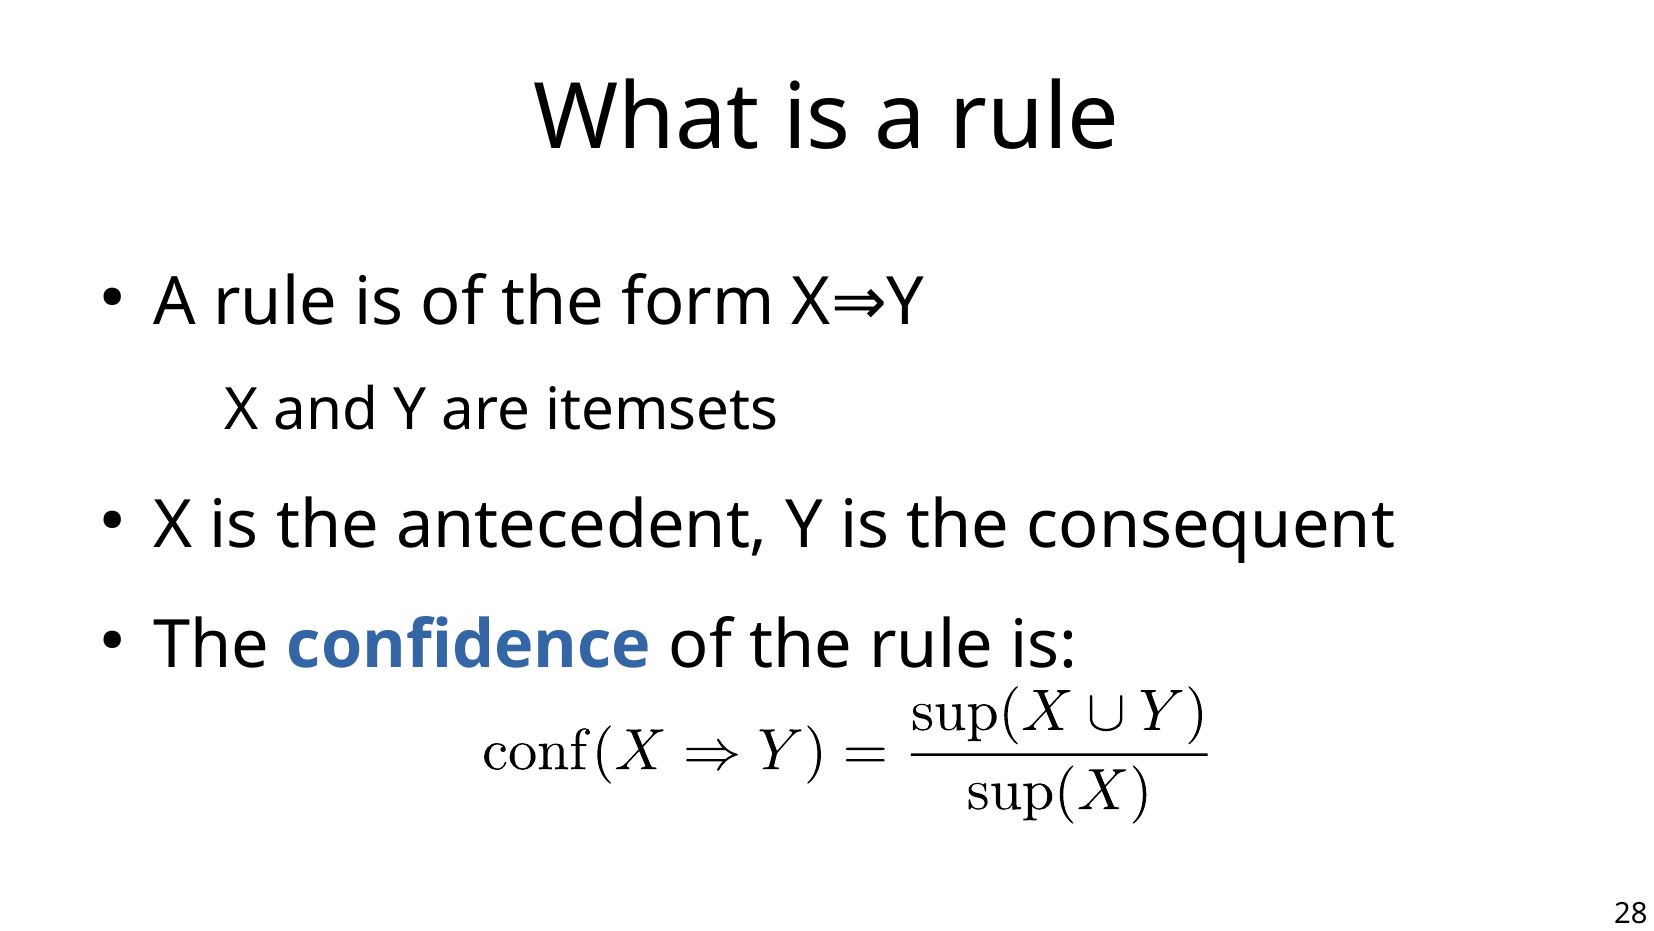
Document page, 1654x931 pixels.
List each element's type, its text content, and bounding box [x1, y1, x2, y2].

text_box [482, 686, 1208, 824]
title What is a rule [82, 1, 1571, 226]
list A rule is of the form X⇒Y X and Y are itemsets X is the antecedent, Y is the consequent The confidence of the rule is: [82, 253, 1571, 793]
